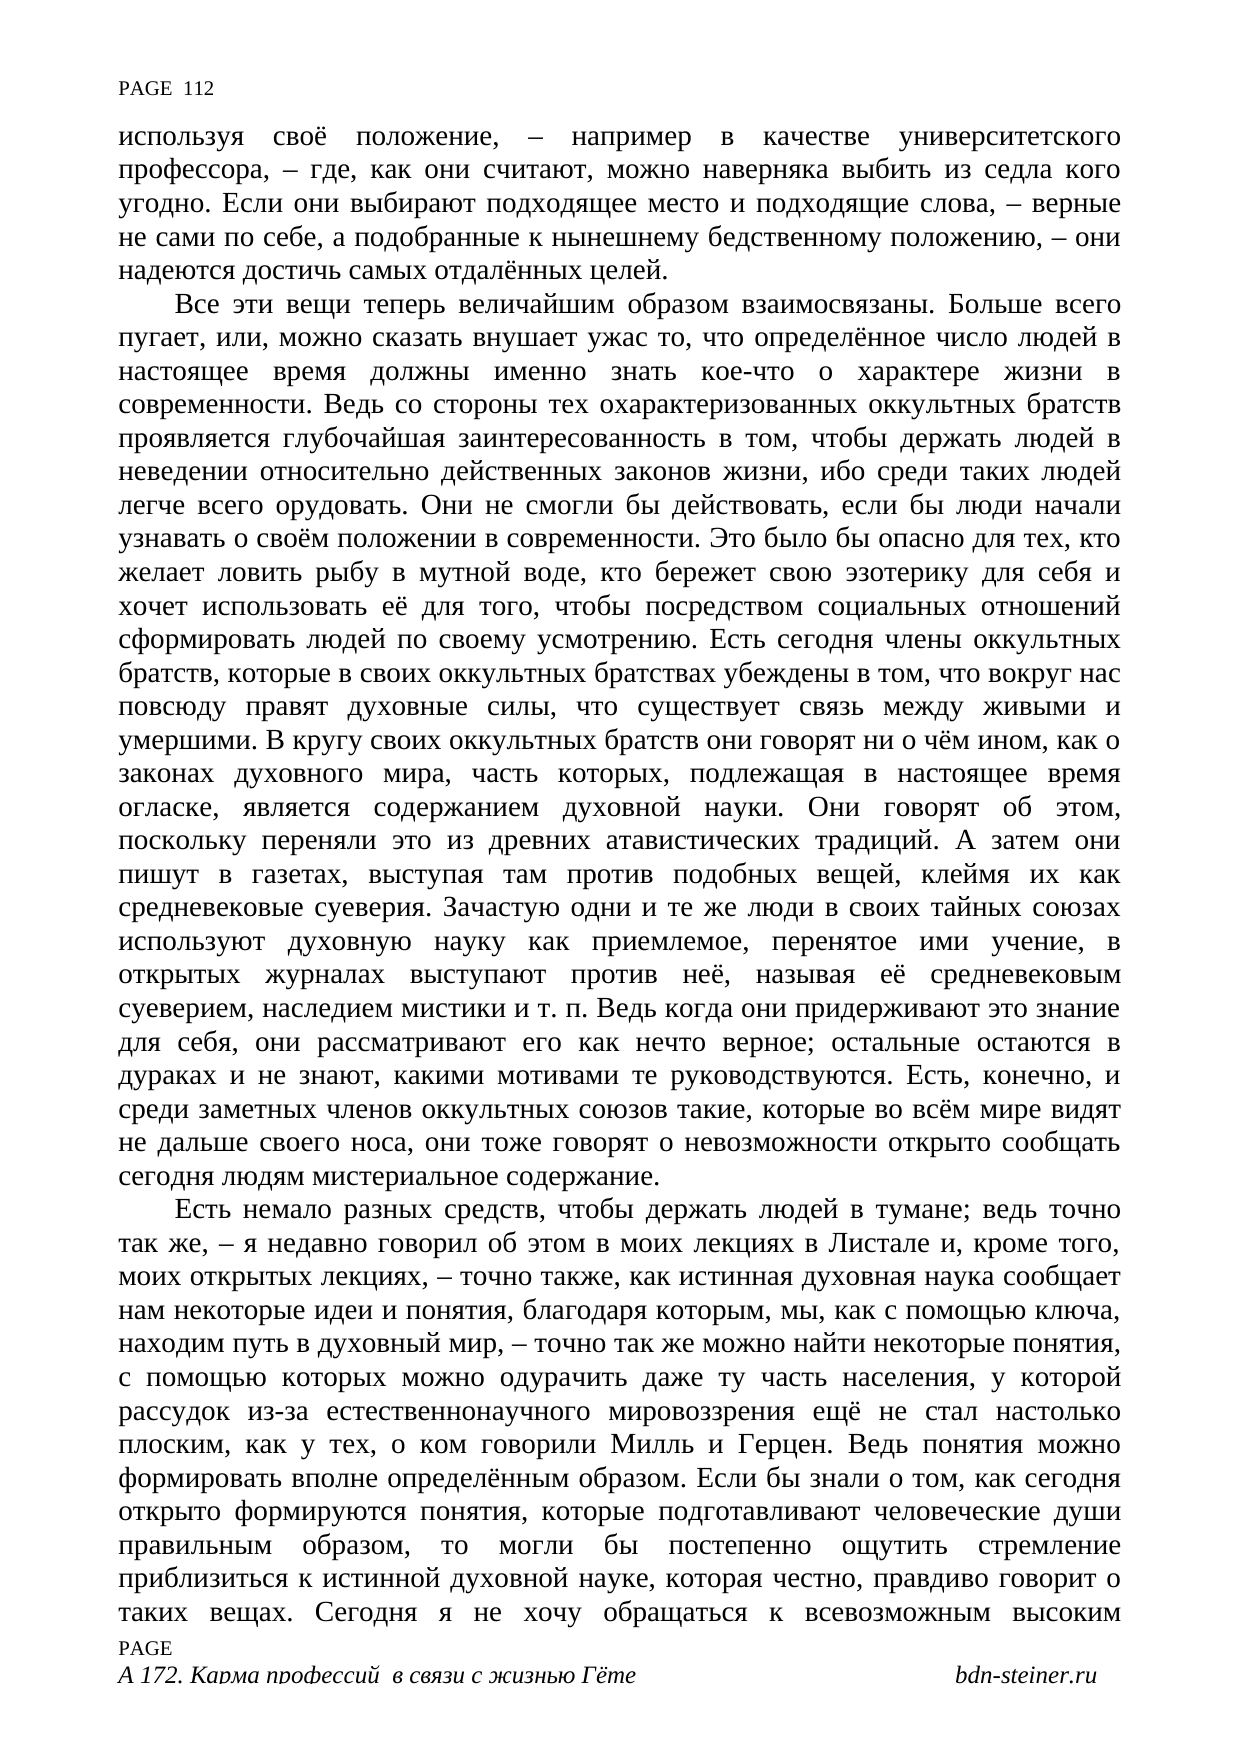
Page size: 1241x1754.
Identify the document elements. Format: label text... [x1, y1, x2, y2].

text Все эти вещи теперь величайшим образом взаимосвязаны. Больше всего пугает, или, можно сказать внушает ужас то, что определённое число людей в настоящее время должны именно знать кое-что о характере жизни в современности. Ведь со стороны тех охарактеризованных оккультных братств проявляется глубочайшая заинтересованность в том, чтобы держать людей в неведении относительно действенных законов жизни, ибо среди таких людей легче всего орудовать. Они не смогли бы действовать, если бы люди начали узнавать о своём положении в современности. Это было бы опасно для тех, кто желает ловить рыбу в мутной воде, кто бережет свою эзотерику для себя и хочет использовать её для того, чтобы посредством социальных отношений сформировать людей по своему усмотрению. Есть сегодня члены оккультных братств, которые в своих оккультных братствах убеждены в том, что вокруг нас повсюду правят духовные силы, что существует связь между живыми и умершими. В кругу своих оккультных братств они говорят ни о чём ином, как о законах духовного мира, часть которых, подлежащая в настоящее время огласке, является содержанием духовной науки. Они говорят об этом, поскольку переняли это из древних атавистических традиций. А затем они пишут в газетах, выступая там против подобных вещей, клеймя их как средневековые суеверия. Зачастую одни и те же люди в своих тайных союзах используют духовную науку как приемлемое, перенятое ими учение, в открытых журналах выступают против неё, называя её средневековым суеверием, наследием мистики и т. п. Ведь когда они придерживают это знание для себя, они рассматривают его как нечто верное; остальные остаются в дураках и не знают, какими мотивами те руководствуются. Есть, конечно, и среди заметных членов оккультных союзов такие, которые во всём мире видят не дальше своего носа, они тоже говорят о невозможности открыто сообщать сегодня людям мистериальное содержание. [118, 286, 1122, 1191]
text используя своё положение, – например в качестве университетского профессора, – где, как они считают, можно наверняка выбить из седла кого угодно. Если они выбирают подходящее место и подходящие слова, – верные не сами по себе, а подобранные к нынешнему бедственному положению, – они надеются достичь самых отдалённых целей. [118, 118, 1122, 286]
text Есть немало разных средств, чтобы держать людей в тумане; ведь точно так же, – я недавно говорил об этом в моих лекциях в Листале и, кроме того, моих открытых лекциях, – точно также, как истинная духовная наука сообщает нам некоторые идеи и понятия, благодаря которым, мы, как с помощью ключа, находим путь в духовный мир, – точно так же можно найти некоторые понятия, с помощью которых можно одурачить даже ту часть населения, у которой рассудок из-за естественнонаучного мировоззрения ещё не стал настолько плоским, как у тех, о ком говорили Милль и Герцен. Ведь понятия можно формировать вполне определённым образом. Если бы знали о том, как сегодня открыто формируются понятия, которые подготавливают человеческие души правильным образом, то могли бы постепенно ощутить стремление приблизиться к истинной духовной науке, которая честно, правдиво говорит о таких вещах. Сегодня я не хочу обращаться к всевозможным высоким [118, 1191, 1122, 1627]
